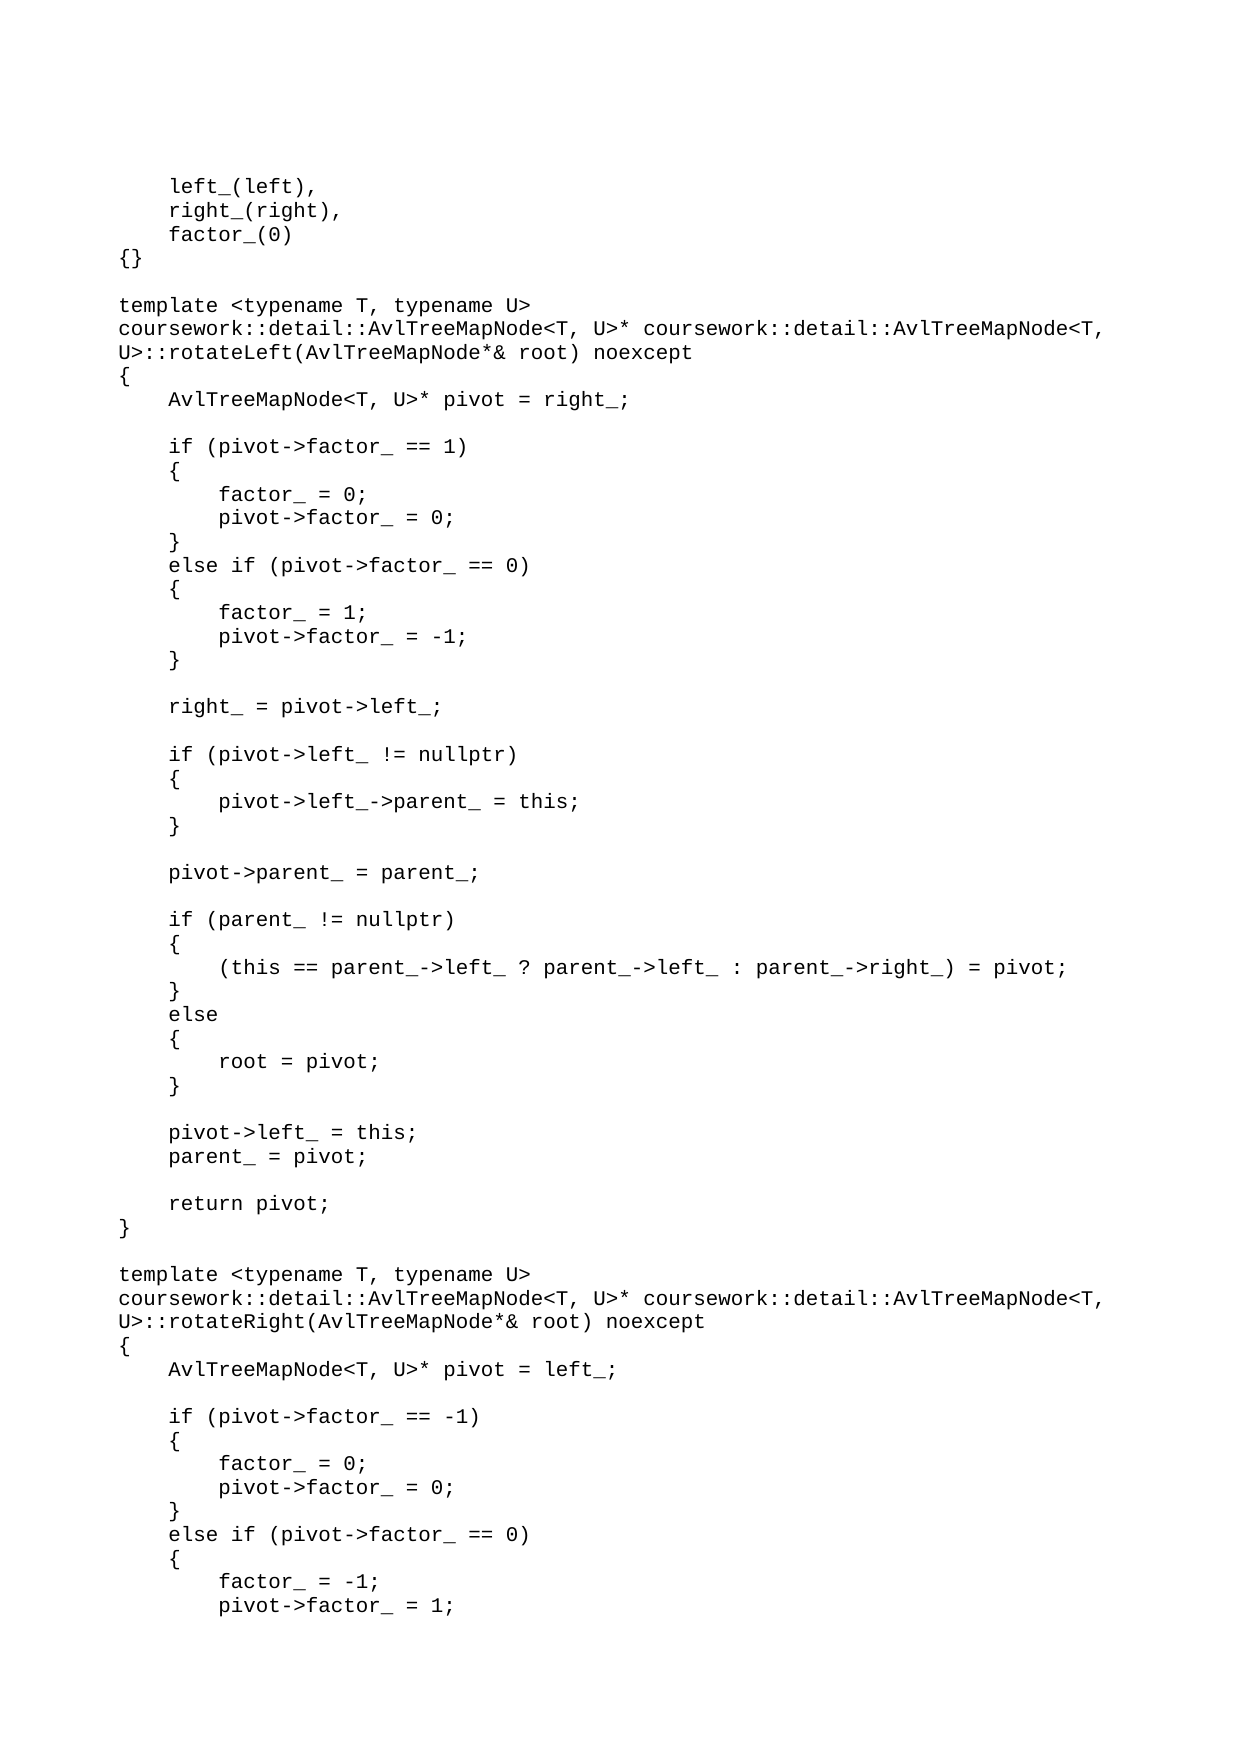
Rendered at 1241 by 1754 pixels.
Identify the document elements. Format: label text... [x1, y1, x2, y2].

text return pivot; [118, 1193, 1122, 1217]
text { [118, 1429, 1122, 1453]
text coursework::detail::AvlTreeMapNode<T, U>* coursework::detail::AvlTreeMapNode<T, U>::rotateRight(AvlTreeMapNode*& root) noexcept [118, 1288, 1122, 1335]
text pivot->left_->parent_ = this; [118, 791, 1122, 815]
text { [118, 1548, 1122, 1571]
text pivot->factor_ = 0; [118, 1477, 1122, 1501]
text if (parent_ != nullptr) [118, 909, 1122, 933]
text pivot->left_ = this; [118, 1122, 1122, 1146]
text (this == parent_->left_ ? parent_->left_ : parent_->right_) = pivot; [118, 957, 1122, 980]
text factor_ = 0; [118, 1453, 1122, 1477]
text template <typename T, typename U> [118, 294, 1122, 318]
text AvlTreeMapNode<T, U>* pivot = left_; [118, 1359, 1122, 1382]
text factor_ = 1; [118, 602, 1122, 626]
text } [118, 531, 1122, 555]
text root = pivot; [118, 1051, 1122, 1075]
text } [118, 1501, 1122, 1524]
text else if (pivot->factor_ == 0) [118, 555, 1122, 578]
text if (pivot->left_ != nullptr) [118, 744, 1122, 767]
text left_(left), [118, 176, 1122, 200]
text factor_ = 0; [118, 484, 1122, 507]
text factor_ = -1; [118, 1571, 1122, 1595]
text pivot->factor_ = 1; [118, 1595, 1122, 1619]
text else [118, 1004, 1122, 1028]
text } [118, 980, 1122, 1004]
text { [118, 1028, 1122, 1051]
text { [118, 933, 1122, 957]
text if (pivot->factor_ == 1) [118, 436, 1122, 460]
text pivot->factor_ = -1; [118, 626, 1122, 649]
text else if (pivot->factor_ == 0) [118, 1524, 1122, 1548]
text } [118, 1075, 1122, 1098]
text { [118, 1335, 1122, 1359]
text pivot->factor_ = 0; [118, 507, 1122, 531]
text AvlTreeMapNode<T, U>* pivot = right_; [118, 389, 1122, 413]
text { [118, 578, 1122, 602]
text factor_(0) [118, 224, 1122, 247]
text coursework::detail::AvlTreeMapNode<T, U>* coursework::detail::AvlTreeMapNode<T, U>::rotateLeft(AvlTreeMapNode*& root) noexcept [118, 318, 1122, 366]
text } [118, 1217, 1122, 1240]
text } [118, 649, 1122, 673]
text right_(right), [118, 200, 1122, 224]
text {} [118, 247, 1122, 271]
text { [118, 767, 1122, 791]
text { [118, 460, 1122, 484]
text { [118, 366, 1122, 389]
text pivot->parent_ = parent_; [118, 862, 1122, 886]
text template <typename T, typename U> [118, 1264, 1122, 1288]
text } [118, 815, 1122, 838]
text if (pivot->factor_ == -1) [118, 1406, 1122, 1429]
text right_ = pivot->left_; [118, 697, 1122, 720]
text parent_ = pivot; [118, 1146, 1122, 1169]
